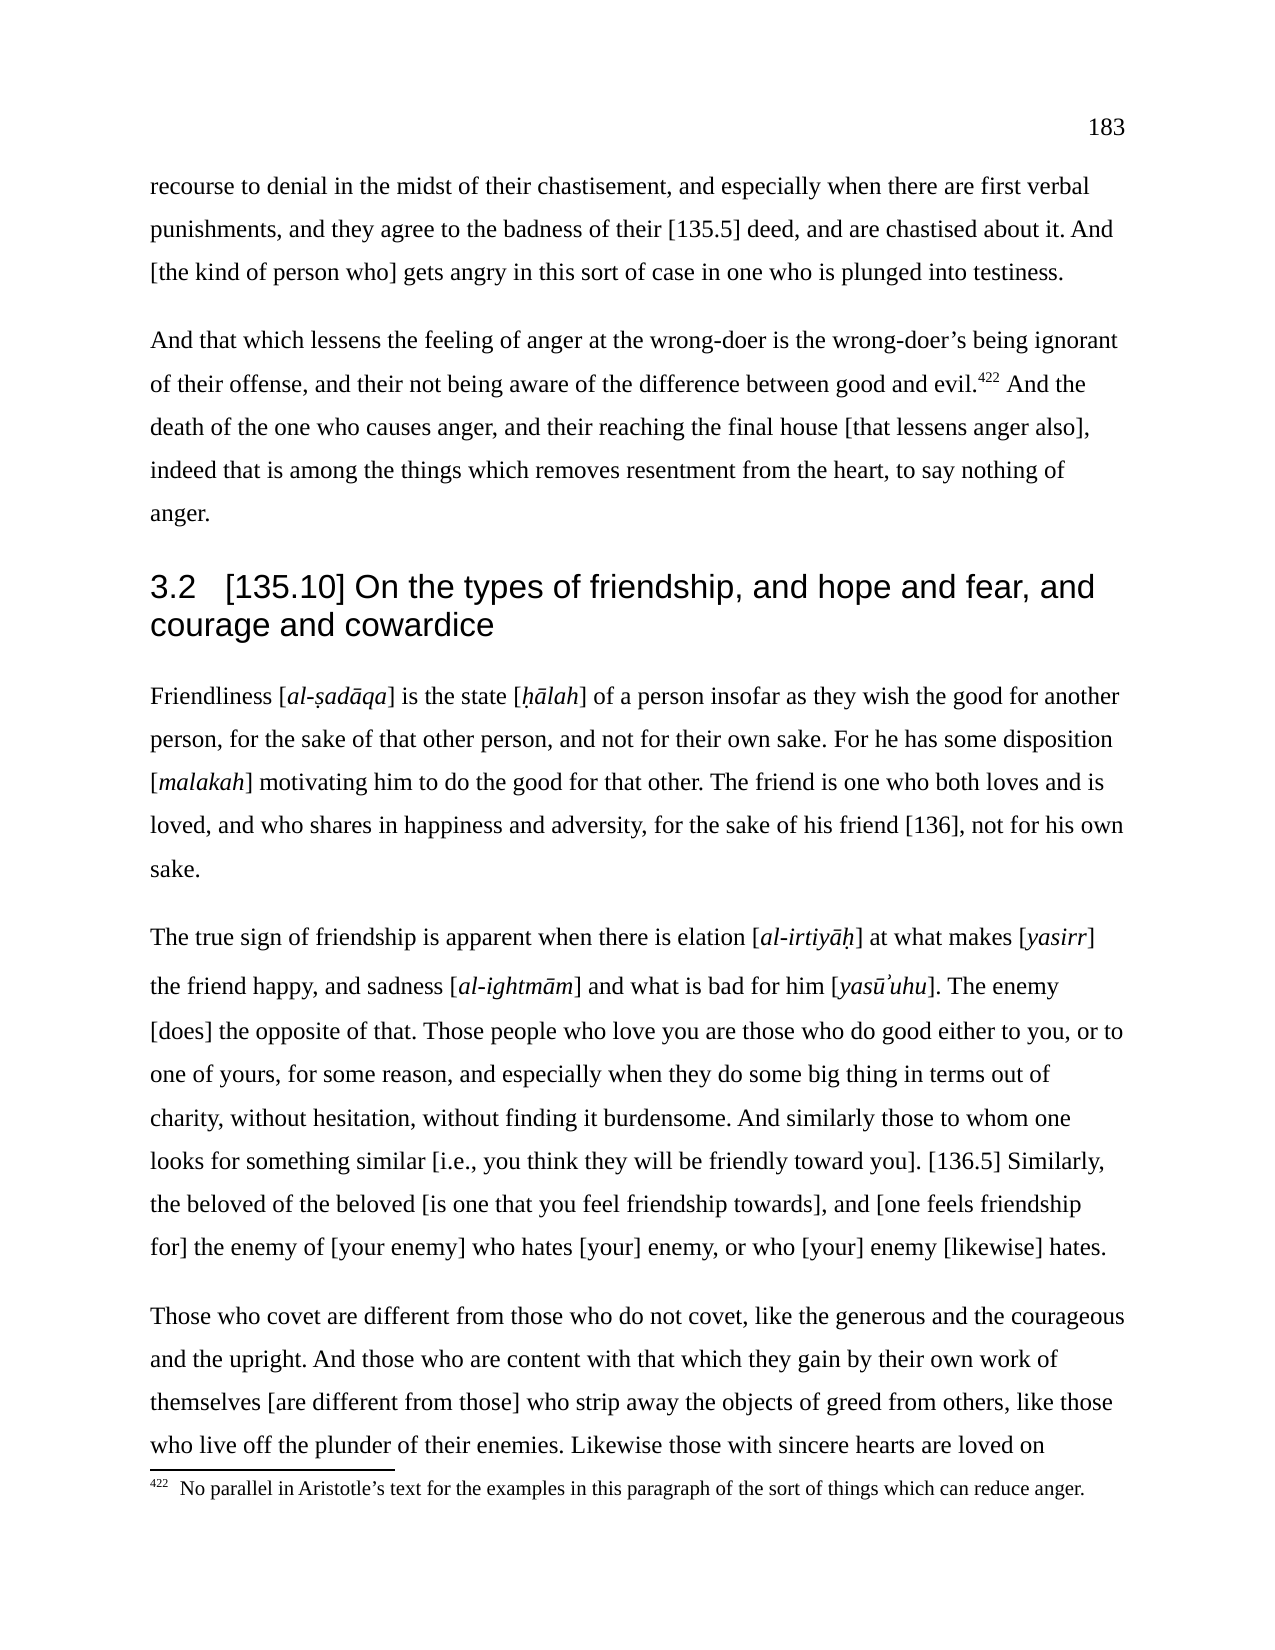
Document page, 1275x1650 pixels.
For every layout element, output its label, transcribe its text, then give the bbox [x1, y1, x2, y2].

text Those who covet are different from those who do not covet, like the generous and the courageous and the upright. And those who are content with that which they gain by their own work of themselves [are different from those] who strip away the objects of greed from others, like those who live off the plunder of their enemies. Likewise those with sincere hearts are loved on [150, 1301, 1125, 1459]
text The true sign of friendship is apparent when there is elation [al-irtiyāḥ] at what makes [yasirr] the friend happy, and sadness [al-ightmām] and what is bad for him [yasūʾuhu]. The enemy [does] the opposite of that. Those people who love you are those who do good either to you, or to one of yours, for some reason, and especially when they do some big thing in terms out of charity, without hesitation, without finding it burdensome. And similarly those to whom one looks for something similar [i.e., you think they will be friendly toward you]. [136.5] Similarly, the beloved of the beloved [is one that you feel friendship towards], and [one feels friendship for] the enemy of [your enemy] who hates [your] enemy, or who [your] enemy [likewise] hates. [150, 922, 1125, 1261]
text And that which lessens the feeling of anger at the wrong-doer is the wrong-doer’s being ignorant of their offense, and their not being aware of the difference between good and evil. And the death of the one who causes anger, and their reaching the final house [that lessens anger also], indeed that is among the things which removes resentment from the heart, to say nothing of anger. [150, 326, 1125, 527]
text No parallel in Aristotle’s text for the examples in this paragraph of the sort of things which can reduce anger. [150, 1476, 1125, 1500]
subtitle 3.2 [135.10] On the types of friendship, and hope and fear, and courage and cowardice [150, 567, 1125, 644]
text Friendliness [al-ṣadāqa] is the state [ḥālah] of a person insofar as they wish the good for another person, for the sake of that other person, and not for their own sake. For he has some disposition [malakah] motivating him to do the good for that other. The friend is one who both loves and is loved, and who shares in happiness and adversity, for the sake of his friend [136], not for his own sake. [150, 681, 1125, 882]
text recourse to denial in the midst of their chastisement, and especially when there are first verbal punishments, and they agree to the badness of their [135.5] deed, and are chastised about it. And [the kind of person who] gets angry in this sort of case in one who is plunged into testiness. [150, 171, 1125, 286]
